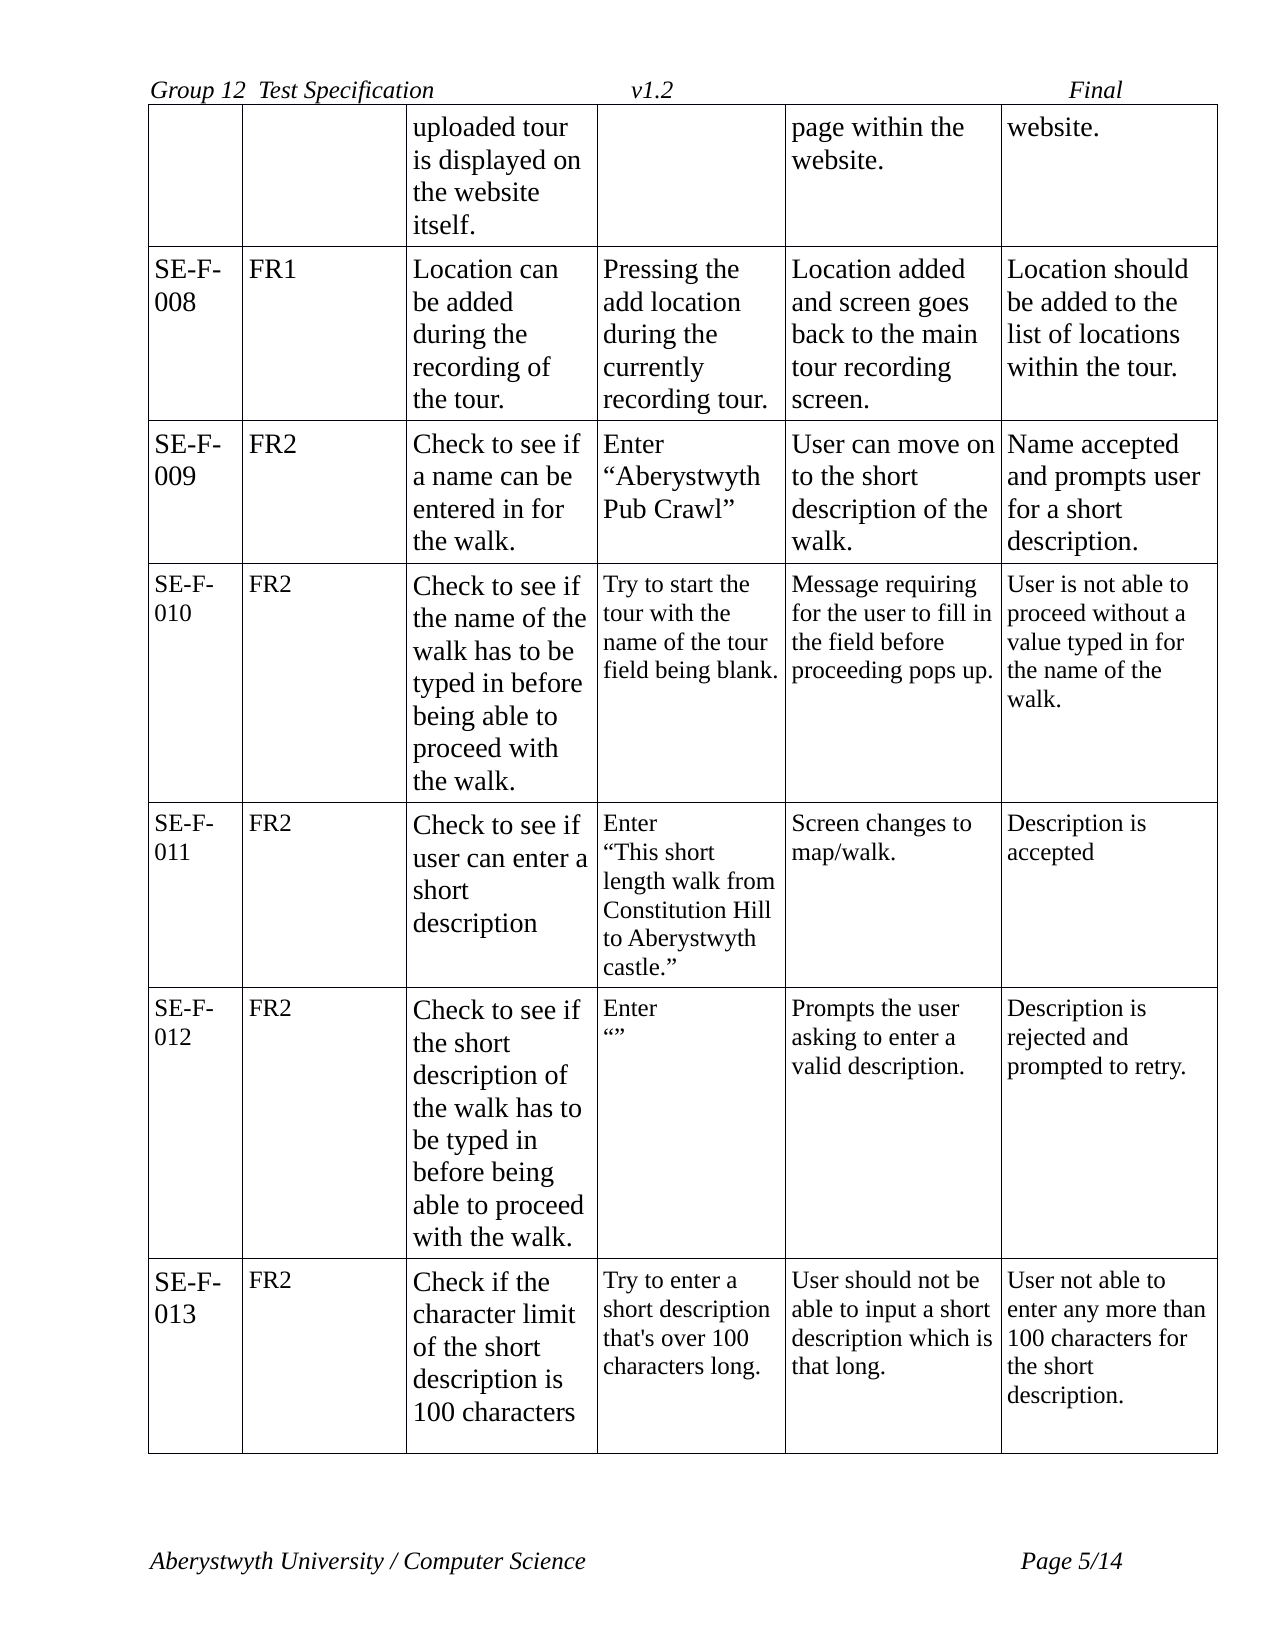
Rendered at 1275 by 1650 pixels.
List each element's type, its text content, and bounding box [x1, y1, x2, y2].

table_cell [598, 105, 785, 246]
table_cell User should not be able to input a short description which is that long. [786, 1259, 1001, 1453]
table_cell Check to see if user can enter a short description [407, 803, 597, 987]
table_cell Enter “This short length walk from Constitution Hill to Aberystwyth castle.” [598, 803, 785, 987]
table_cell SE-F-009 [149, 421, 242, 562]
table_cell User is not able to proceed without a value typed in for the name of the walk. [1002, 564, 1217, 802]
table_cell Check to see if the name of the walk has to be typed in before being able to proceed with the walk. [407, 564, 597, 802]
table_cell User not able to enter any more than 100 characters for the short description. [1002, 1259, 1217, 1453]
table_cell FR2 [243, 421, 406, 562]
table_cell Check if the character limit of the short description is 100 characters [407, 1259, 597, 1453]
table_cell website. [1002, 105, 1217, 246]
table_cell Check to see if the short description of the walk has to be typed in before being able to proceed with the walk. [407, 988, 597, 1258]
table_cell Message requiring for the user to fill in the field before proceeding pops up. [786, 564, 1001, 802]
table_cell SE-F-010 [149, 564, 242, 802]
table_cell Location should be added to the list of locations within the tour. [1002, 247, 1217, 420]
table_cell Screen changes to map/walk. [786, 803, 1001, 987]
table_cell Enter “Aberystwyth Pub Crawl” [598, 421, 785, 562]
table_cell [243, 105, 406, 246]
table_cell Pressing the add location during the currently recording tour. [598, 247, 785, 420]
table_cell SE-F-011 [149, 803, 242, 987]
table_cell SE-F-012 [149, 988, 242, 1258]
table_cell Name accepted and prompts user for a short description. [1002, 421, 1217, 562]
table_cell Location added and screen goes back to the main tour recording screen. [786, 247, 1001, 420]
table_cell Location can be added during the recording of the tour. [407, 247, 597, 420]
table_cell User can move on to the short description of the walk. [786, 421, 1001, 562]
table_cell Description is accepted [1002, 803, 1217, 987]
table_cell Try to enter a short description that's over 100 characters long. [598, 1259, 785, 1453]
table_cell FR2 [243, 988, 406, 1258]
table_cell FR1 [243, 247, 406, 420]
table_cell Description is rejected and prompted to retry. [1002, 988, 1217, 1258]
table_cell page within the website. [786, 105, 1001, 246]
table_cell SE-F-013 [149, 1259, 242, 1453]
table_cell FR2 [243, 564, 406, 802]
table_cell FR2 [243, 803, 406, 987]
table_cell [149, 105, 242, 246]
table_cell Check to see if a name can be entered in for the walk. [407, 421, 597, 562]
table_cell Enter “” [598, 988, 785, 1258]
table_cell uploaded tour is displayed on the website itself. [407, 105, 597, 246]
table_cell Prompts the user asking to enter a valid description. [786, 988, 1001, 1258]
table_cell SE-F-008 [149, 247, 242, 420]
table_cell Try to start the tour with the name of the tour field being blank. [598, 564, 785, 802]
table_cell FR2 [243, 1259, 406, 1453]
